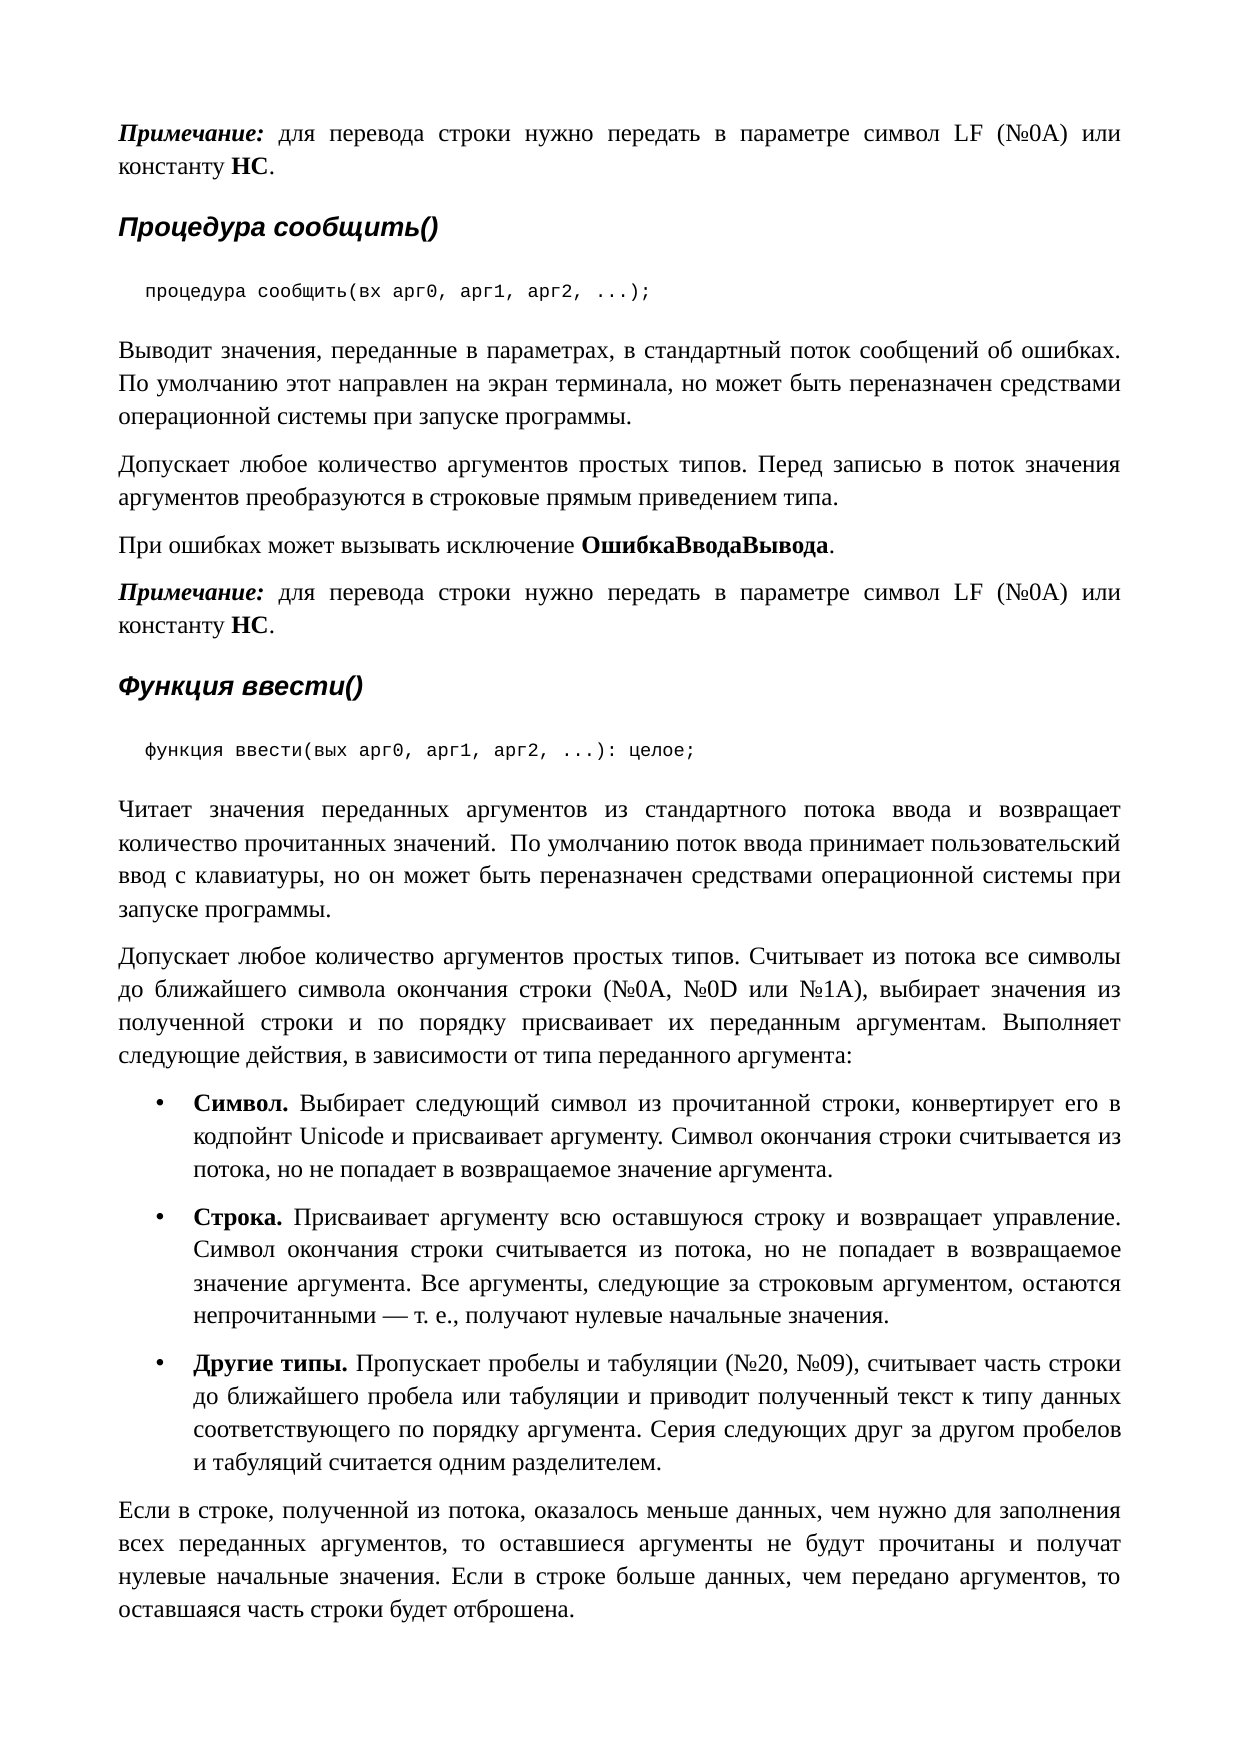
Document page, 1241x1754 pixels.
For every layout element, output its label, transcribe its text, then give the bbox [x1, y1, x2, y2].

text Допускает любое количество аргументов простых типов. Перед записью в поток значения аргументов преобразуются в строковые прямым приведением типа. [118, 449, 1122, 511]
text Если в строке, полученной из потока, оказалось меньше данных, чем нужно для заполнения всех переданных аргументов, то оставшиеся аргументы не будут прочитаны и получат нулевые начальные значения. Если в строке больше данных, чем передано аргументов, то оставшаяся часть строки будет отброшена. [118, 1495, 1122, 1623]
list Строка. Присваивает аргументу всю оставшуюся строку и возвращает управление. Символ окончания строки считывается из потока, но не попадает в возвращаемое значение аргумента. Все аргументы, следующие за строковым аргументом, остаются непрочитанными — т. е., получают нулевые начальные значения. [156, 1202, 1122, 1329]
text Допускает любое количество аргументов простых типов. Считывает из потока все символы до ближайшего символа окончания строки (№0А, №0D или №1A), выбирает значения из полученной строки и по порядку присваивает их переданным аргументам. Выполняет следующие действия, в зависимости от типа переданного аргумента: [118, 941, 1122, 1069]
text Примечание: для перевода строки нужно передать в параметре символ LF (№0А) или константу НС. [118, 577, 1122, 639]
text Примечание: для перевода строки нужно передать в параметре символ LF (№0A) или константу НС. [118, 118, 1122, 180]
text Выводит значения, переданные в параметрах, в стандартный поток сообщений об ошибках. По умолчанию этот направлен на экран терминала, но может быть переназначен средствами операционной системы при запуске программы. [118, 335, 1122, 430]
list Другие типы. Пропускает пробелы и табуляции (№20, №09), считывает часть строки до ближайшего пробела или табуляции и приводит полученный текст к типу данных соответствующего по порядку аргумента. Серия следующих друг за другом пробелов и табуляций считается одним разделителем. [156, 1348, 1122, 1476]
text процедура сообщить(вх арг0, арг1, арг2, ...); [136, 273, 1104, 312]
text Читает значения переданных аргументов из стандартного потока ввода и возвращает количество прочитанных значений. По умолчанию поток ввода принимает пользовательский ввод с клавиатуры, но он может быть переназначен средствами операционной системы при запуске программы. [118, 794, 1122, 922]
subtitle Процедура сообщить() [118, 211, 1122, 242]
list Символ. Выбирает следующий символ из прочитанной строки, конвертирует его в кодпойнт Unicode и присваивает аргументу. Символ окончания строки считывается из потока, но не попадает в возвращаемое значение аргумента. [156, 1088, 1122, 1183]
subtitle Функция ввести() [118, 670, 1122, 702]
text функция ввести(вых арг0, арг1, арг2, ...): целое; [136, 732, 1104, 771]
text При ошибках может вызывать исключение ОшибкаВводаВывода. [118, 530, 1122, 558]
